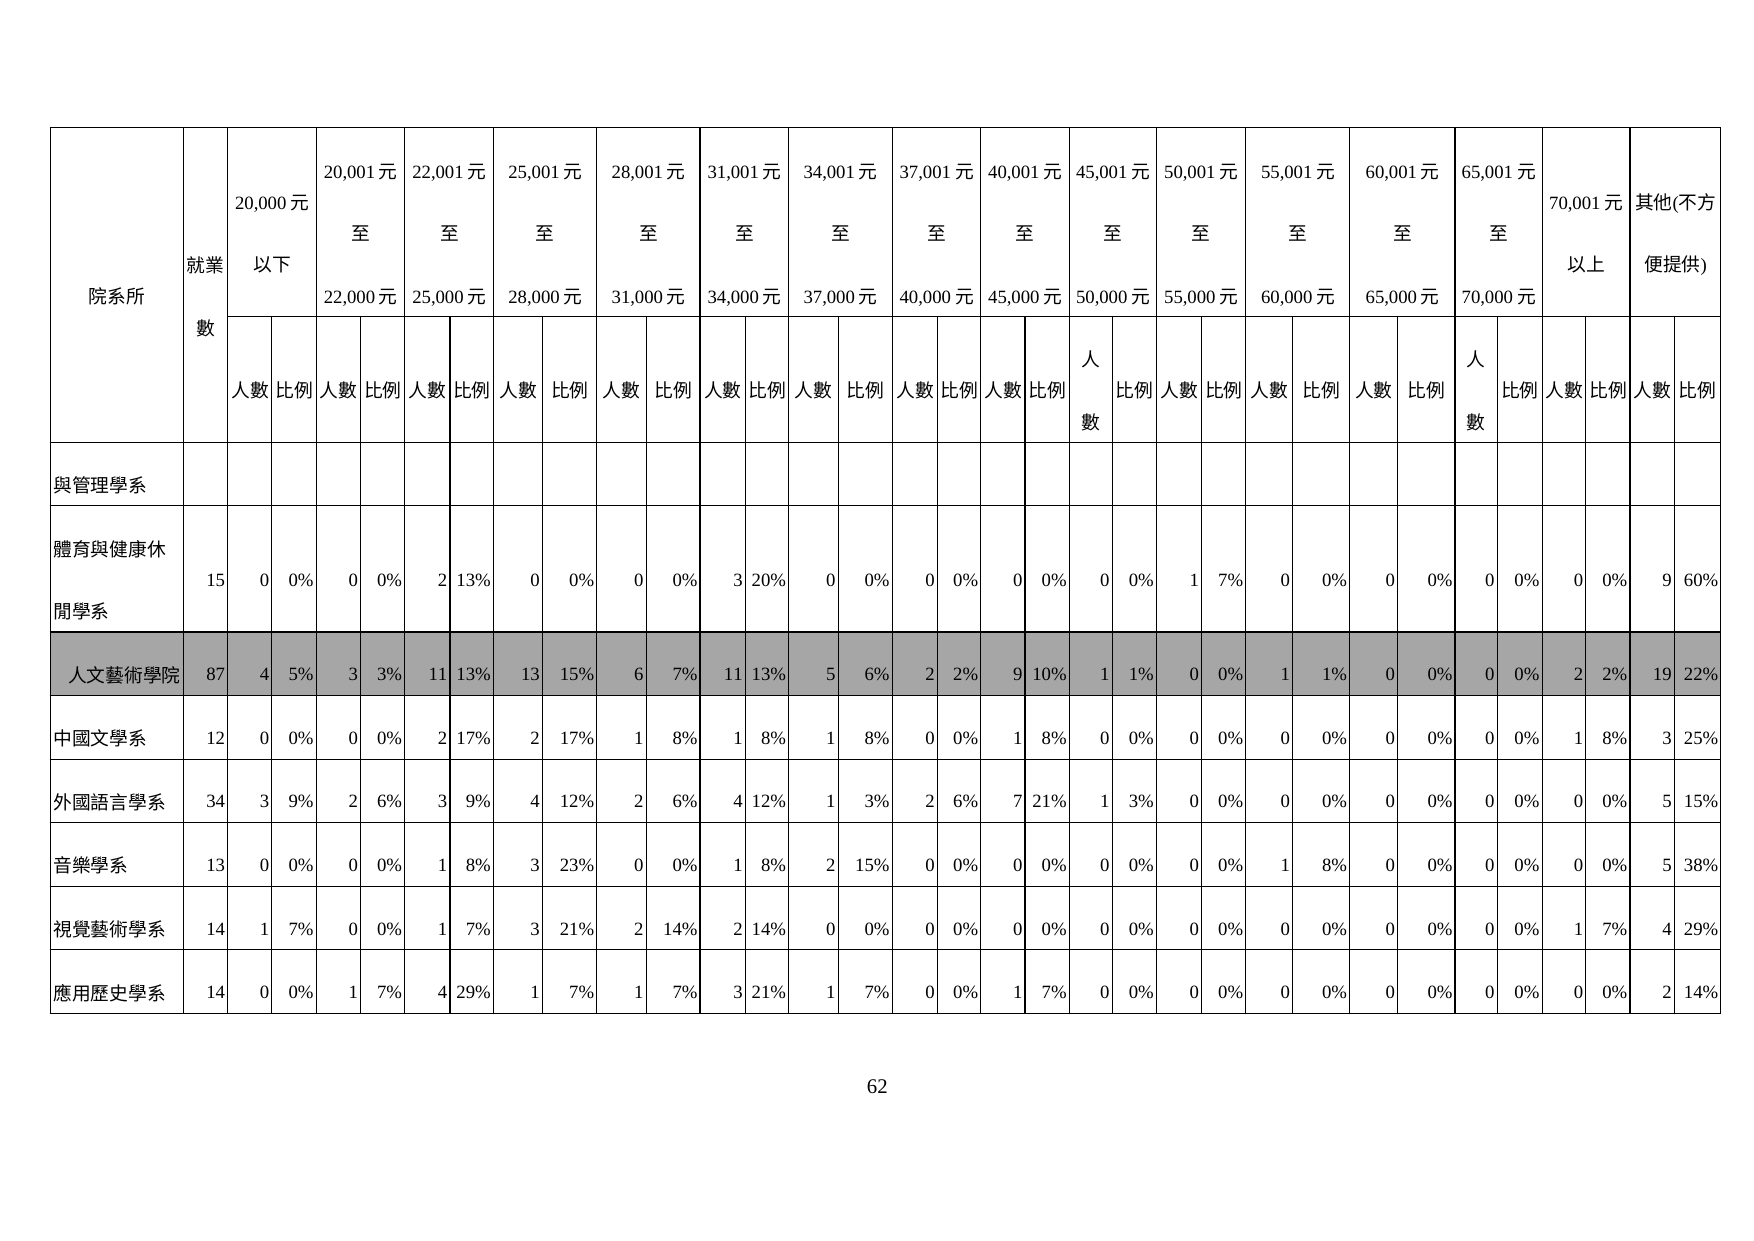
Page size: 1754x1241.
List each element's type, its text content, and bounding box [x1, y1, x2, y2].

table_cell 0 [1350, 887, 1397, 949]
table_cell 15% [1675, 760, 1720, 822]
table_header 34,001元 至 37,000元 [789, 128, 892, 316]
table_cell 0 [1543, 760, 1585, 822]
table_cell [1350, 443, 1397, 505]
table_cell 4 [494, 760, 542, 822]
table_cell 0 [1350, 696, 1397, 758]
table_cell 1 [405, 823, 449, 886]
table_cell 7% [361, 950, 404, 1013]
table_cell 0 [981, 887, 1024, 949]
table_cell 比例 [272, 317, 316, 442]
table_cell 與管理學系 [51, 443, 183, 505]
table_cell 0% [1293, 760, 1349, 822]
table_cell 2 [701, 887, 745, 949]
table_cell 2 [405, 696, 449, 758]
table_cell [361, 443, 404, 505]
table_cell 0% [1398, 823, 1454, 886]
table_cell 0 [494, 506, 542, 631]
table_header 50,001元 至 55,000元 [1157, 128, 1245, 316]
table_cell 0% [1398, 887, 1454, 949]
table_cell [184, 443, 227, 505]
table_cell 0% [1202, 887, 1245, 949]
table_cell 7% [272, 887, 316, 949]
table_cell 3 [317, 633, 360, 695]
table_cell 29% [1675, 887, 1720, 949]
table_cell 0% [938, 506, 980, 631]
table_cell 8% [746, 823, 788, 886]
table_cell 0% [1202, 950, 1245, 1013]
table_cell 1% [1113, 633, 1156, 695]
table_cell 0% [1398, 696, 1454, 758]
table_cell 11 [701, 633, 745, 695]
table_cell 0% [1398, 506, 1454, 631]
table_cell 0 [1246, 696, 1292, 758]
table_cell 4 [228, 633, 271, 695]
table_cell 7% [451, 887, 493, 949]
table_cell 0 [1070, 823, 1112, 886]
table_cell 0 [1157, 633, 1201, 695]
table_cell 0% [1293, 950, 1349, 1013]
table_cell 1 [1246, 633, 1292, 695]
table_cell 1 [494, 950, 542, 1013]
table_cell 2 [893, 760, 937, 822]
table_cell 1 [701, 696, 745, 758]
table_cell 人數 [701, 317, 745, 442]
table_cell 0 [597, 506, 646, 631]
table_cell 25% [1675, 696, 1720, 758]
table_cell 20% [746, 506, 788, 631]
table_cell 0 [1456, 887, 1497, 949]
table_cell 0 [789, 887, 838, 949]
table_cell 比例 [1113, 317, 1156, 442]
table_cell 1 [405, 887, 449, 949]
table_cell 2 [1543, 633, 1585, 695]
table_cell 8% [1026, 696, 1069, 758]
table_header 20,001元至 22,000元 [317, 128, 404, 316]
table_cell 0% [1293, 696, 1349, 758]
table_cell 87 [184, 633, 227, 695]
table_cell 0% [361, 887, 404, 949]
table_cell 1 [981, 696, 1024, 758]
table_cell 比例 [1675, 317, 1720, 442]
table_cell 0 [1246, 887, 1292, 949]
table_cell 11 [405, 633, 449, 695]
table_cell 7% [1586, 887, 1629, 949]
table_cell 0% [1498, 760, 1542, 822]
table_cell 21% [1026, 760, 1069, 822]
table_cell [317, 443, 360, 505]
table_cell 0% [1026, 506, 1069, 631]
table_cell 人數 [1157, 317, 1201, 442]
table_cell 0 [1543, 506, 1585, 631]
table_cell 13% [451, 506, 493, 631]
table_cell 1 [701, 823, 745, 886]
table_cell 1 [1070, 760, 1112, 822]
table_cell 10% [1026, 633, 1069, 695]
table_cell 0 [1350, 823, 1397, 886]
table_cell 1 [228, 887, 271, 949]
table_cell 0% [1586, 950, 1629, 1013]
table_cell 13 [184, 823, 227, 886]
table_cell 0% [938, 887, 980, 949]
table_cell 3 [1631, 696, 1674, 758]
table_cell 人數 [981, 317, 1024, 442]
table_header 院系所 [51, 128, 183, 442]
table_cell 人數 [405, 317, 449, 442]
table_cell 2 [405, 506, 449, 631]
table_cell 15 [184, 506, 227, 631]
table_cell 0 [1456, 760, 1497, 822]
table_cell 0% [938, 696, 980, 758]
table_cell [1026, 443, 1069, 505]
table_cell 0 [1246, 506, 1292, 631]
table_cell 人數 [494, 317, 542, 442]
table_cell 0 [893, 823, 937, 886]
table_cell 4 [701, 760, 745, 822]
table_cell 2 [494, 696, 542, 758]
table_cell 比例 [1202, 317, 1245, 442]
table_cell 12% [543, 760, 596, 822]
table_cell 7% [647, 950, 699, 1013]
table_cell [272, 443, 316, 505]
table_cell 0% [1202, 696, 1245, 758]
table_cell 0 [1157, 950, 1201, 1013]
table_cell 人數 [893, 317, 937, 442]
table_cell 0% [361, 823, 404, 886]
table_cell 0 [893, 950, 937, 1013]
table_cell 0% [1026, 823, 1069, 886]
table_cell 9% [272, 760, 316, 822]
table_header 25,001元 至 28,000元 [494, 128, 596, 316]
table_cell [494, 443, 542, 505]
table_cell 7% [839, 950, 892, 1013]
table_cell 6% [647, 760, 699, 822]
table_cell 比例 [1586, 317, 1629, 442]
table_header 31,001元 至 34,000元 [701, 128, 788, 316]
table_cell 3 [228, 760, 271, 822]
table_cell 2% [938, 633, 980, 695]
table_header 40,001元至 45,000元 [981, 128, 1069, 316]
table_cell 7 [981, 760, 1024, 822]
table_cell 8% [1586, 696, 1629, 758]
table_cell 0% [361, 696, 404, 758]
table_cell 0% [1398, 760, 1454, 822]
table_header 22,001元 至 25,000元 [405, 128, 493, 316]
table_cell 13 [494, 633, 542, 695]
table_cell 0% [1113, 696, 1156, 758]
table_cell 0 [1070, 696, 1112, 758]
table_cell 0 [1157, 696, 1201, 758]
table_cell 0% [1586, 760, 1629, 822]
table_cell 人數 [1543, 317, 1585, 442]
table_cell 0 [1157, 760, 1201, 822]
table_cell 人數 [1350, 317, 1397, 442]
table_cell 6% [839, 633, 892, 695]
table_header 55,001元 至 60,000元 [1246, 128, 1349, 316]
table_cell 0 [1070, 887, 1112, 949]
table_cell 0 [317, 823, 360, 886]
table_cell 0% [1113, 506, 1156, 631]
table_cell 0% [1498, 823, 1542, 886]
table_cell [1543, 443, 1585, 505]
table_cell 1 [597, 696, 646, 758]
table_cell 0% [1398, 950, 1454, 1013]
table_cell 1 [789, 950, 838, 1013]
table_cell 0% [361, 506, 404, 631]
table_cell 1 [597, 950, 646, 1013]
table_cell [938, 443, 980, 505]
table_cell 0% [1586, 823, 1629, 886]
table_cell 人數 [789, 317, 838, 442]
table_cell 2 [1631, 950, 1674, 1013]
table_cell 14% [746, 887, 788, 949]
table_cell 5 [1631, 823, 1674, 886]
table_cell 14% [647, 887, 699, 949]
table_cell 0% [272, 506, 316, 631]
table_header 就業數 [184, 128, 227, 442]
table_cell 視覺藝術學系 [51, 887, 183, 949]
table_cell 比例 [839, 317, 892, 442]
table_cell [1070, 443, 1112, 505]
table_cell 0% [1202, 760, 1245, 822]
table_cell 0 [1246, 950, 1292, 1013]
table_cell 比例 [1398, 317, 1454, 442]
table_cell 應用歷史學系 [51, 950, 183, 1013]
table_cell 2 [893, 633, 937, 695]
table_cell 0 [1246, 760, 1292, 822]
table_cell 0 [981, 823, 1024, 886]
table_cell 23% [543, 823, 596, 886]
table_cell 4 [405, 950, 449, 1013]
table_cell [839, 443, 892, 505]
table_cell [228, 443, 271, 505]
table_cell 17% [451, 696, 493, 758]
table_cell [1293, 443, 1349, 505]
table_cell [1202, 443, 1245, 505]
table_cell 比例 [938, 317, 980, 442]
table_cell 0 [893, 696, 937, 758]
table_cell 5% [272, 633, 316, 695]
table_cell 12% [746, 760, 788, 822]
table_cell 38% [1675, 823, 1720, 886]
table_cell 13% [451, 633, 493, 695]
table_cell 比例 [361, 317, 404, 442]
table_cell 34 [184, 760, 227, 822]
table_cell 7% [543, 950, 596, 1013]
table_cell 0% [1026, 887, 1069, 949]
table_cell [647, 443, 699, 505]
table_cell 6% [361, 760, 404, 822]
table_cell 0% [272, 950, 316, 1013]
table_cell 2% [1586, 633, 1629, 695]
table_cell 比例 [746, 317, 788, 442]
table_cell 0 [1350, 506, 1397, 631]
table_cell 人數 [1631, 317, 1674, 442]
table_cell 0 [317, 887, 360, 949]
table_cell 0% [647, 506, 699, 631]
table_cell 0 [1350, 633, 1397, 695]
table_cell 2 [597, 887, 646, 949]
table_cell [1675, 443, 1720, 505]
table_cell 22% [1675, 633, 1720, 695]
table_cell 3% [839, 760, 892, 822]
table_cell 0% [1202, 633, 1245, 695]
table_cell 0 [317, 696, 360, 758]
table_cell 7% [1202, 506, 1245, 631]
table_cell [1586, 443, 1629, 505]
table_header 37,001元至 40,000元 [893, 128, 980, 316]
table_cell 3 [701, 506, 745, 631]
table_cell 1 [1246, 823, 1292, 886]
table_cell 0% [1498, 887, 1542, 949]
table_cell 5 [1631, 760, 1674, 822]
table_cell 8% [451, 823, 493, 886]
table_cell 0 [1456, 950, 1497, 1013]
table_cell 9 [981, 633, 1024, 695]
table_cell 0% [1586, 506, 1629, 631]
table_cell 3 [701, 950, 745, 1013]
table_header 其他(不方便提供) [1631, 128, 1720, 316]
table_cell [1246, 443, 1292, 505]
table_cell 0% [1293, 887, 1349, 949]
table_cell 15% [543, 633, 596, 695]
table_cell 13% [746, 633, 788, 695]
table_cell 3% [1113, 760, 1156, 822]
table_cell 0 [893, 506, 937, 631]
table_cell 8% [839, 696, 892, 758]
table_cell 4 [1631, 887, 1674, 949]
table_cell 0 [1456, 633, 1497, 695]
table_cell 14 [184, 950, 227, 1013]
table_cell 比例 [1026, 317, 1069, 442]
table_cell 1 [1543, 696, 1585, 758]
table_cell 0% [938, 950, 980, 1013]
table_cell 0% [543, 506, 596, 631]
table_cell 15% [839, 823, 892, 886]
table_cell 0% [1498, 950, 1542, 1013]
table_cell 0 [228, 823, 271, 886]
table_cell 5 [789, 633, 838, 695]
table_cell 人文藝術學院 [51, 633, 183, 695]
table_cell 人數 [1070, 317, 1112, 442]
table_cell 0 [1456, 506, 1497, 631]
table_cell 7% [647, 633, 699, 695]
table_cell 0 [981, 506, 1024, 631]
table_header 45,001元 至 50,000元 [1070, 128, 1156, 316]
table_cell 21% [746, 950, 788, 1013]
table_cell 0 [1456, 696, 1497, 758]
table_cell 0% [1293, 506, 1349, 631]
table_cell [1398, 443, 1454, 505]
table_cell 0% [1202, 823, 1245, 886]
table_cell 8% [647, 696, 699, 758]
table_cell 人數 [1246, 317, 1292, 442]
table_cell 0 [228, 506, 271, 631]
table_cell 0 [1350, 950, 1397, 1013]
table_cell 1 [789, 760, 838, 822]
table_cell 60% [1675, 506, 1720, 631]
table_cell 0 [597, 823, 646, 886]
table_cell 0% [272, 823, 316, 886]
table_cell 9 [1631, 506, 1674, 631]
table_cell 人數 [1456, 317, 1497, 442]
table_cell 2 [789, 823, 838, 886]
table_cell 0% [1113, 950, 1156, 1013]
table_cell 1 [1157, 506, 1201, 631]
table_cell 2 [317, 760, 360, 822]
table_cell [451, 443, 493, 505]
table_cell 6 [597, 633, 646, 695]
table_cell 0 [1157, 887, 1201, 949]
table_cell 0% [1398, 633, 1454, 695]
table_cell 音樂學系 [51, 823, 183, 886]
table_cell 0% [1498, 633, 1542, 695]
table_cell 0 [1543, 823, 1585, 886]
table_cell 3 [494, 823, 542, 886]
table_cell 0 [1350, 760, 1397, 822]
table_cell [543, 443, 596, 505]
table_cell 比例 [1498, 317, 1542, 442]
table_cell 0 [1456, 823, 1497, 886]
table_cell 中國文學系 [51, 696, 183, 758]
table_cell 6% [938, 760, 980, 822]
table_cell [701, 443, 745, 505]
table_cell [1631, 443, 1674, 505]
table_cell 0 [789, 506, 838, 631]
table_cell 0% [272, 696, 316, 758]
table_header 65,001元至 70,000元 [1456, 128, 1542, 316]
table_cell 0% [1498, 696, 1542, 758]
table_cell 7% [1026, 950, 1069, 1013]
table_cell 人數 [317, 317, 360, 442]
table_cell 0% [839, 887, 892, 949]
table_cell 12 [184, 696, 227, 758]
table_cell 外國語言學系 [51, 760, 183, 822]
table_cell 0% [839, 506, 892, 631]
table_cell 0 [1157, 823, 1201, 886]
table_cell [597, 443, 646, 505]
table_cell [1456, 443, 1497, 505]
table_cell 3% [361, 633, 404, 695]
table_cell 17% [543, 696, 596, 758]
table_cell 1 [981, 950, 1024, 1013]
table_cell 0% [1498, 506, 1542, 631]
table_cell 8% [746, 696, 788, 758]
table_cell [1498, 443, 1542, 505]
table_cell 比例 [647, 317, 699, 442]
table_cell 0 [1543, 950, 1585, 1013]
table_cell 3 [494, 887, 542, 949]
table_cell 29% [451, 950, 493, 1013]
table_cell 0 [1070, 950, 1112, 1013]
table_cell 0 [228, 950, 271, 1013]
table_header 20,000元以下 [228, 128, 316, 316]
table_cell 0 [893, 887, 937, 949]
table_cell 2 [597, 760, 646, 822]
table_cell [405, 443, 449, 505]
table_cell 19 [1631, 633, 1674, 695]
table_cell 比例 [451, 317, 493, 442]
table_cell 0 [228, 696, 271, 758]
table_cell 人數 [228, 317, 271, 442]
table_cell 0% [1113, 823, 1156, 886]
table_cell 0 [1070, 506, 1112, 631]
table_cell 3 [405, 760, 449, 822]
table_cell 1 [1543, 887, 1585, 949]
table_cell 0% [647, 823, 699, 886]
table_cell [1157, 443, 1201, 505]
table_cell 比例 [1293, 317, 1349, 442]
table_cell 人數 [597, 317, 646, 442]
table_cell 14 [184, 887, 227, 949]
table_cell 8% [1293, 823, 1349, 886]
table_cell 0% [938, 823, 980, 886]
table_header 28,001元 至 31,000元 [597, 128, 699, 316]
table_cell 14% [1675, 950, 1720, 1013]
table_cell 比例 [543, 317, 596, 442]
table_cell 1 [317, 950, 360, 1013]
table_cell [1113, 443, 1156, 505]
table_cell 體育與健康休閒學系 [51, 506, 183, 631]
table_cell 1 [1070, 633, 1112, 695]
table_cell [746, 443, 788, 505]
table_cell 1 [789, 696, 838, 758]
table_cell 9% [451, 760, 493, 822]
table_cell 0% [1113, 887, 1156, 949]
table_cell [789, 443, 838, 505]
table_cell [981, 443, 1024, 505]
table_cell 0 [317, 506, 360, 631]
table_cell 1% [1293, 633, 1349, 695]
table_header 60,001元 至 65,000元 [1350, 128, 1454, 316]
table_cell 21% [543, 887, 596, 949]
table_header 70,001元以上 [1543, 128, 1629, 316]
table_cell [893, 443, 937, 505]
